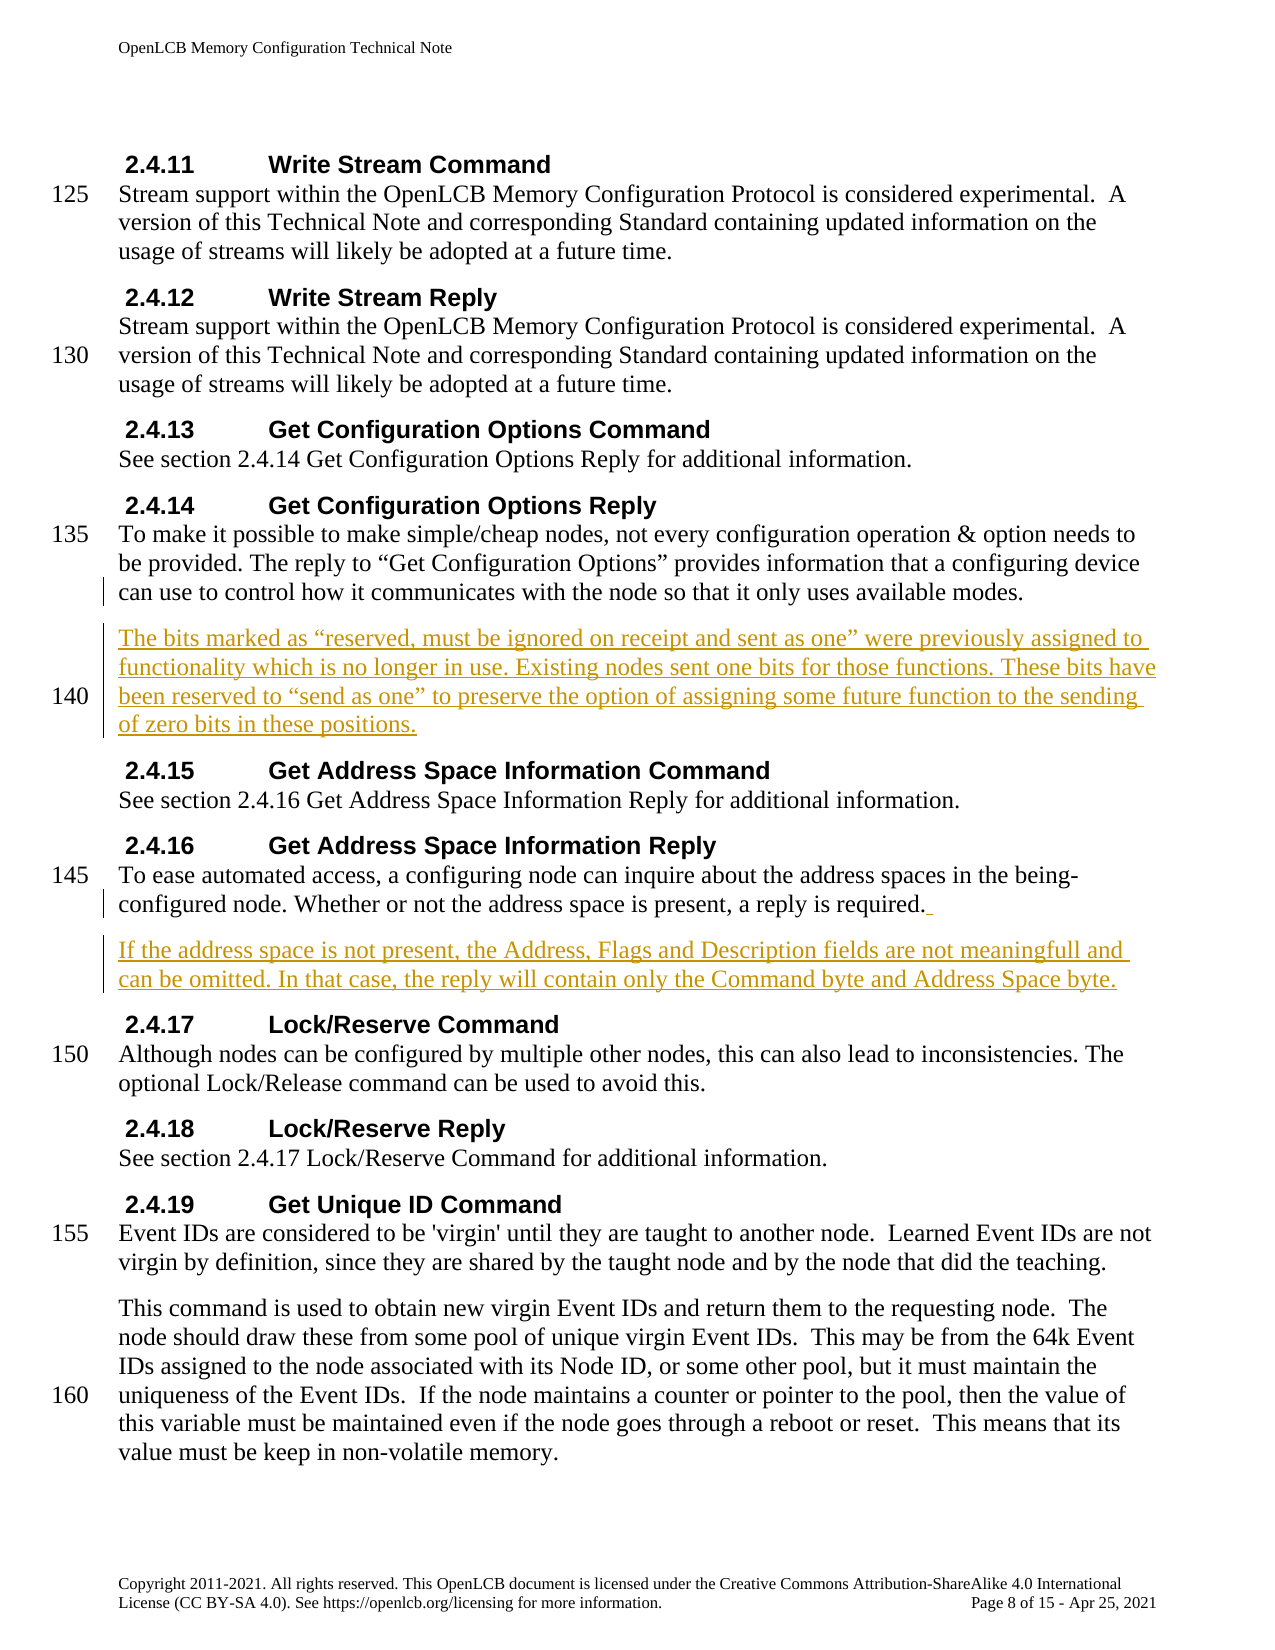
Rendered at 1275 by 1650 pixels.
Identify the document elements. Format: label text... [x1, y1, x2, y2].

text To ease automated access, a configuring node can inquire about the address spaces in the being-configured node. Whether or not the address space is present, a reply is required. [118, 860, 1157, 917]
text Event IDs are considered to be 'virgin' until they are taught to another node. Learned Event IDs are not virgin by definition, since they are shared by the taught node and by the node that did the teaching. [118, 1218, 1157, 1276]
text Stream support within the OpenLCB Memory Configuration Protocol is considered experimental. A version of this Technical Note and corresponding Standard containing updated information on the usage of streams will likely be adopted at a future time. [118, 179, 1157, 265]
text See section 2.4.14 Get Configuration Options Reply for additional information. [118, 444, 1157, 473]
text Stream support within the OpenLCB Memory Configuration Protocol is considered experimental. A version of this Technical Note and corresponding Standard containing updated information on the usage of streams will likely be adopted at a future time. [118, 311, 1157, 398]
text To make it possible to make simple/cheap nodes, not every configuration operation & option needs to be provided. The reply to “Get Configuration Options” provides information that a configuring device can use to control how it communicates with the node so that it only uses available modes. [118, 519, 1157, 606]
text The bits marked as “reserved, must be ignored on receipt and sent as one” were previously assigned to functionality which is no longer in use. Existing nodes sent one bits for those functions. These bits have been reserved to “send as one” to preserve the option of assigning some future function to the sending of zero bits in these positions. [118, 623, 1157, 738]
text This command is used to obtain new virgin Event IDs and return them to the requesting node. The node should draw these from some pool of unique virgin Event IDs. This may be from the 64k Event IDs assigned to the node associated with its Node ID, or some other pool, but it must maintain the uniqueness of the Event IDs. If the node maintains a counter or pointer to the pool, then the value of this variable must be maintained even if the node goes through a reboot or reset. This means that its value must be keep in non-volatile memory. [118, 1293, 1157, 1466]
subtitle Write Stream Reply [118, 283, 1157, 311]
text See section 2.4.16 Get Address Space Information Reply for additional information. [118, 785, 1157, 813]
subtitle Get Configuration Options Reply [118, 491, 1157, 519]
subtitle Lock/Reserve Command [118, 1010, 1157, 1039]
subtitle Get Address Space Information Command [118, 756, 1157, 785]
subtitle Get Unique ID Command [118, 1189, 1157, 1218]
subtitle Get Configuration Options Command [118, 415, 1157, 444]
subtitle Get Address Space Information Reply [118, 831, 1157, 860]
subtitle Write Stream Command [118, 150, 1157, 179]
text Although nodes can be configured by multiple other nodes, this can also lead to inconsistencies. The optional Lock/Release command can be used to avoid this. [118, 1039, 1157, 1097]
text If the address space is not present, the Address, Flags and Description fields are not meaningfull and can be omitted. In that case, the reply will contain only the Command byte and Address Space byte. [118, 935, 1157, 993]
subtitle Lock/Reserve Reply [118, 1114, 1157, 1143]
text See section 2.4.17 Lock/Reserve Command for additional information. [118, 1143, 1157, 1172]
